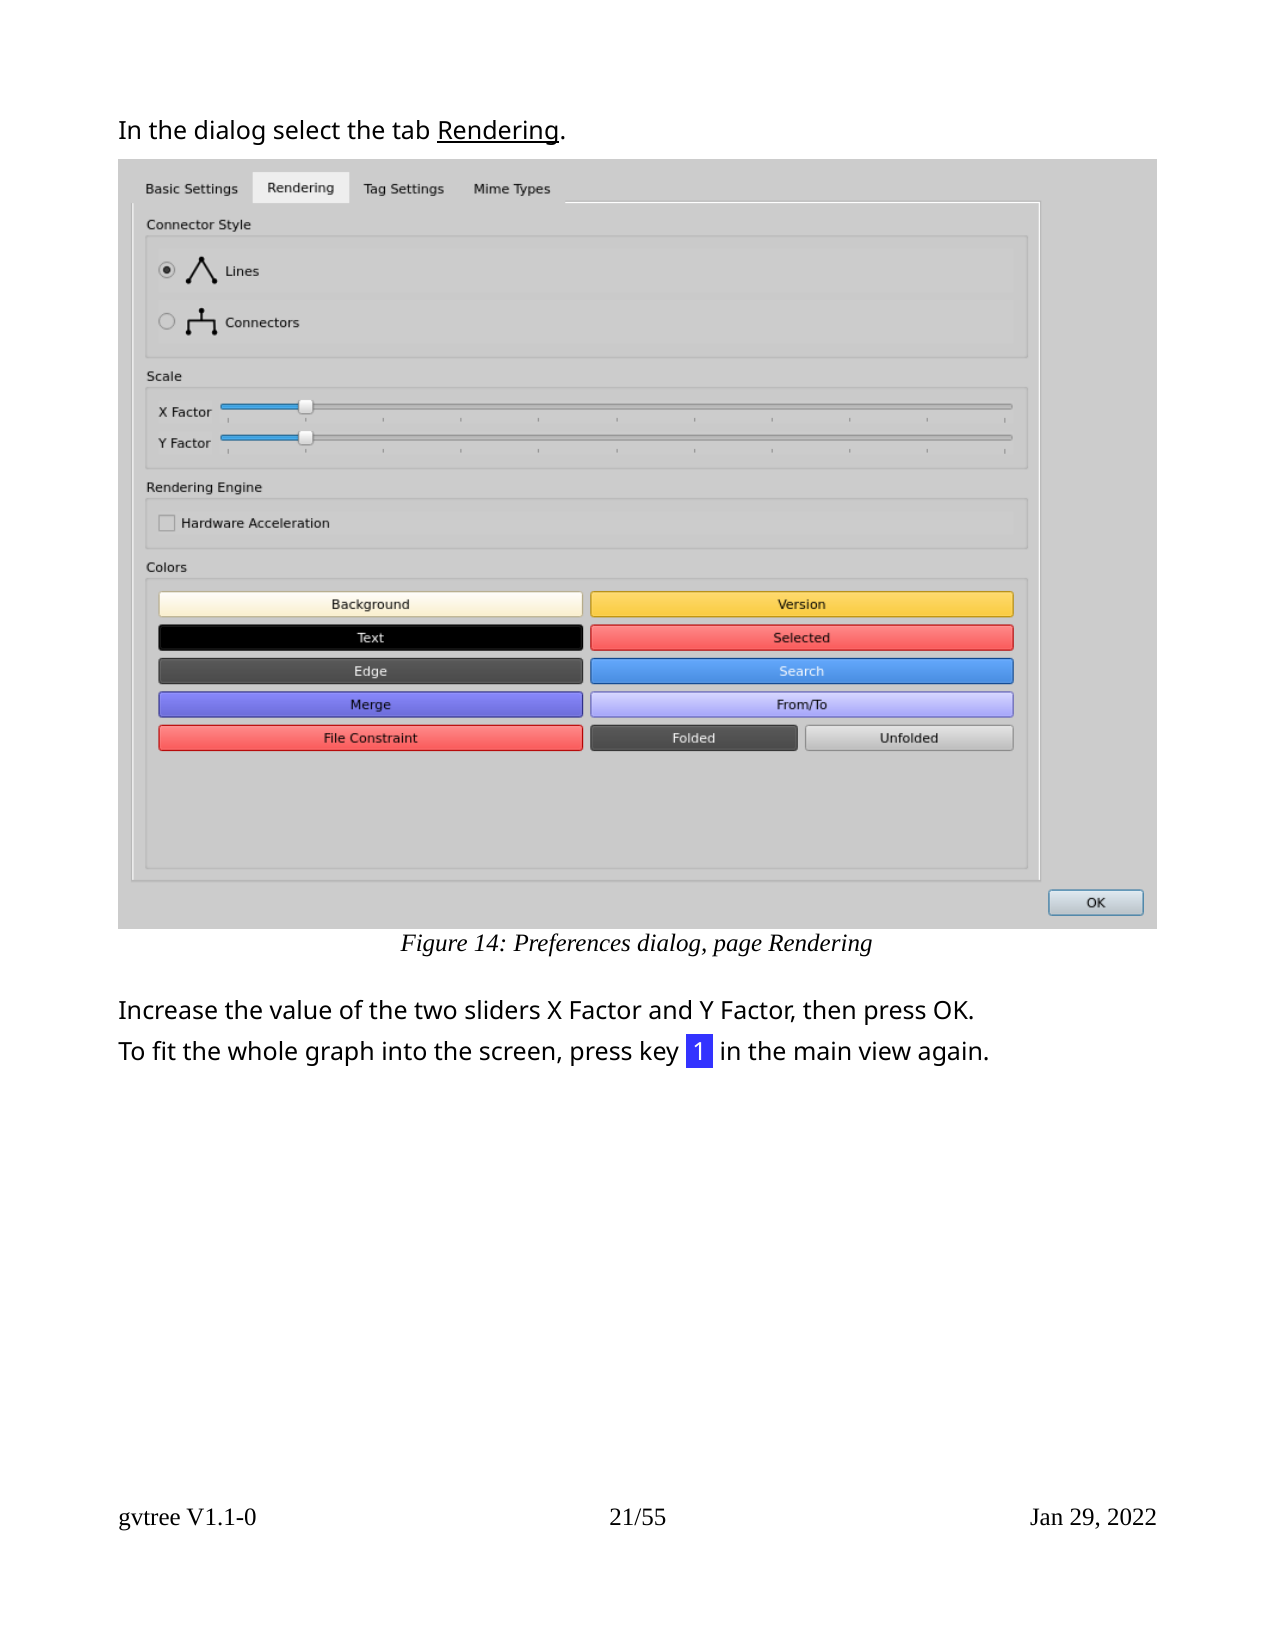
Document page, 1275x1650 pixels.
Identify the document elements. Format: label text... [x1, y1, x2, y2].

text In the dialog select the tab Rendering. [118, 118, 1157, 144]
text Figure 14: Preferences dialog, page Rendering [118, 929, 1157, 957]
picture [118, 159, 1157, 929]
text Increase the value of the two sliders X Factor and Y Factor, then press OK. [118, 998, 1157, 1024]
text To fit the whole graph into the screen, press key 1 in the main view again. [118, 1039, 1157, 1066]
